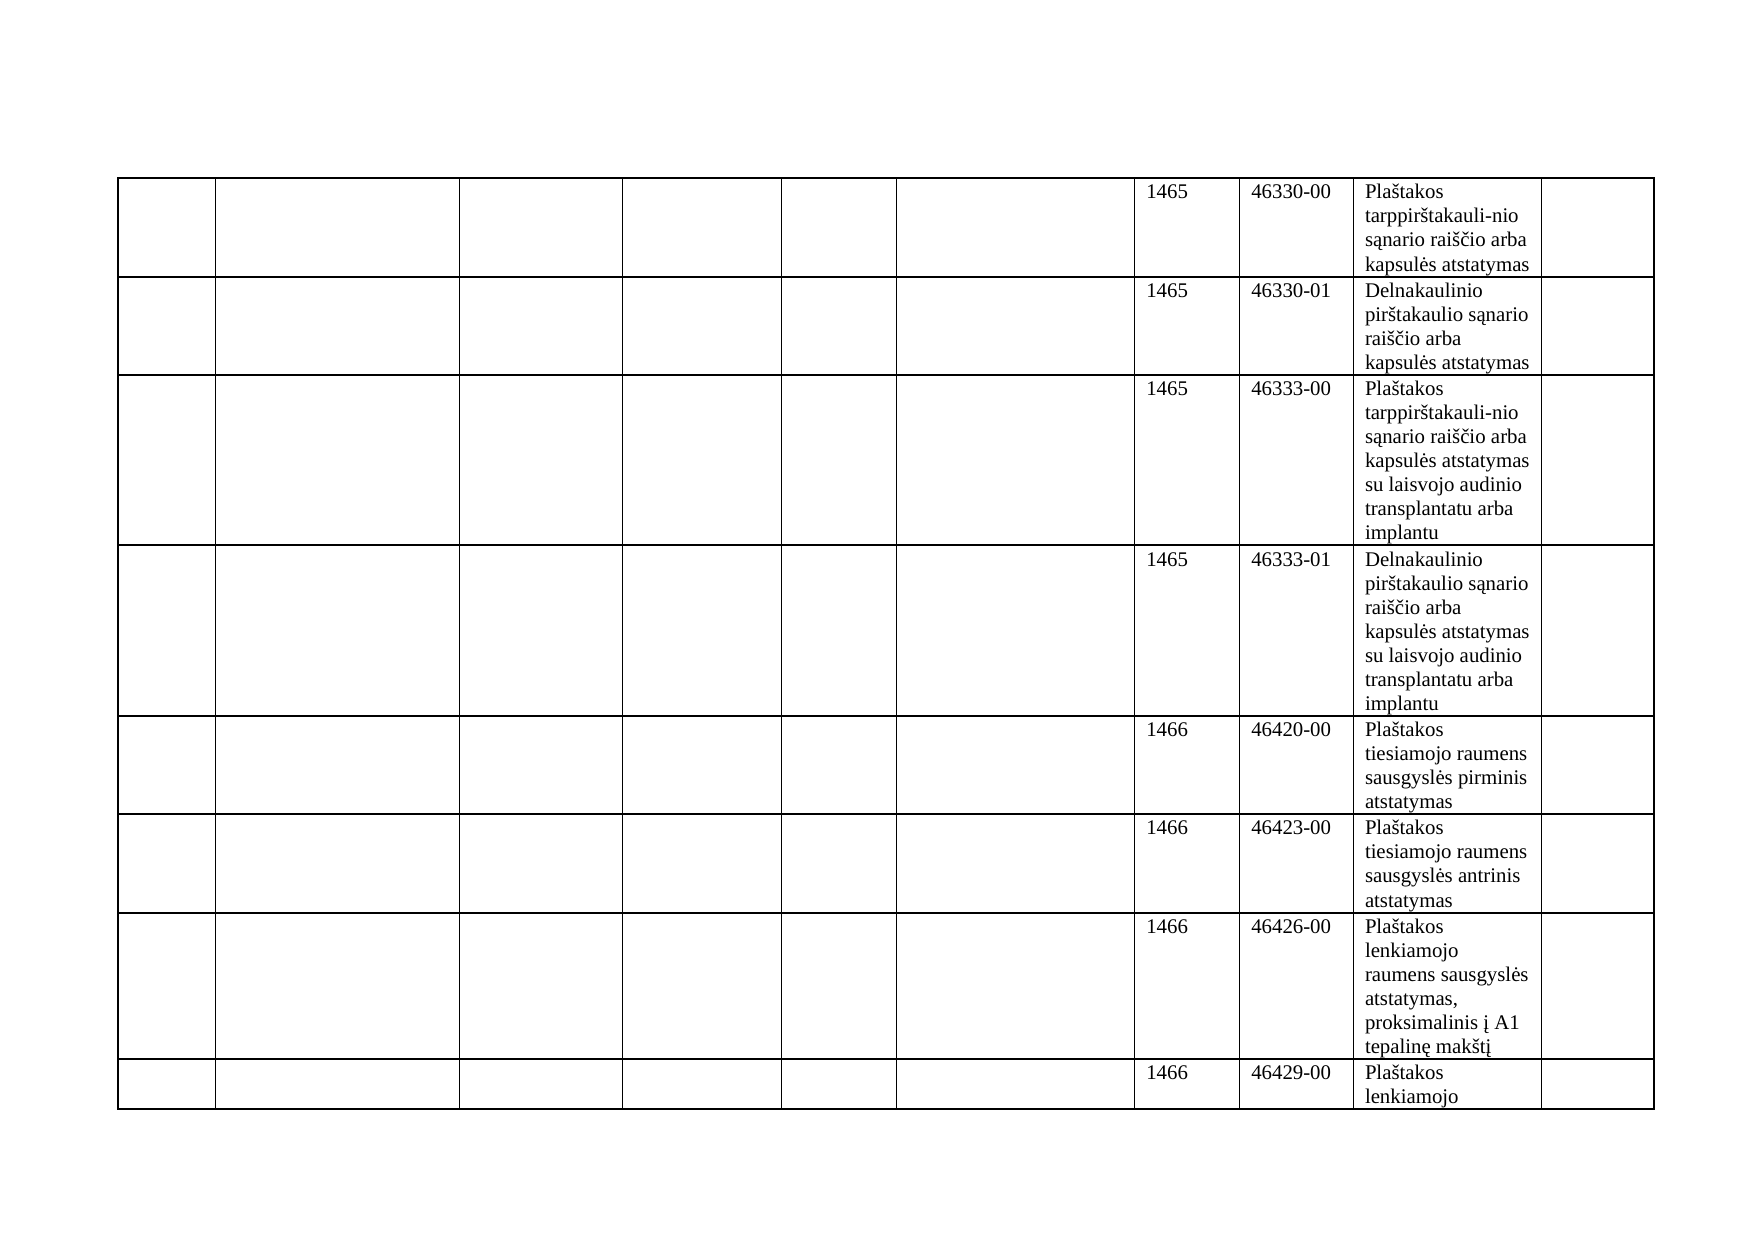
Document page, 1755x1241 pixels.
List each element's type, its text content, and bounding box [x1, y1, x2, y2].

table_cell 46420-00 [1240, 717, 1353, 813]
table_cell [623, 376, 781, 544]
table_cell 46426-00 [1240, 914, 1353, 1058]
table_cell 1465 [1135, 278, 1239, 374]
table_cell [897, 717, 1134, 813]
table_cell [782, 278, 896, 374]
table_cell 1465 [1135, 376, 1239, 544]
table_cell [1542, 1060, 1653, 1108]
table_cell [460, 376, 622, 544]
table_cell [119, 179, 215, 276]
table_cell [460, 1060, 622, 1108]
table_cell 46333-01 [1240, 546, 1353, 715]
table_cell [623, 278, 781, 374]
table_cell [216, 179, 459, 276]
table_cell [1542, 546, 1653, 715]
table_cell [216, 1060, 459, 1108]
table_cell 46330-00 [1240, 179, 1353, 276]
table_cell 1465 [1135, 546, 1239, 715]
table_cell [623, 546, 781, 715]
table_cell [623, 717, 781, 813]
table_cell [216, 815, 459, 912]
table_cell [460, 914, 622, 1058]
table_cell [1542, 914, 1653, 1058]
table_cell [623, 1060, 781, 1108]
table_cell [897, 546, 1134, 715]
table_cell 46429-00 [1240, 1060, 1353, 1108]
table_cell [782, 717, 896, 813]
table_cell [119, 278, 215, 374]
table_cell [460, 815, 622, 912]
table_cell [119, 546, 215, 715]
table_cell [460, 546, 622, 715]
table_cell [623, 179, 781, 276]
table_cell 1465 [1135, 179, 1239, 276]
table_cell 1466 [1135, 717, 1239, 813]
table_cell [216, 717, 459, 813]
table_cell [1542, 815, 1653, 912]
table_cell [782, 1060, 896, 1108]
table_cell Plaštakos tiesiamojo raumens sausgyslės antrinis atstatymas [1354, 815, 1541, 912]
table_cell [119, 914, 215, 1058]
table_cell Delnakaulinio pirštakaulio sąnario raiščio arba kapsulės atstatymas [1354, 278, 1541, 374]
table_cell Plaštakos tiesiamojo raumens sausgyslės pirminis atstatymas [1354, 717, 1541, 813]
table_cell Plaštakos lenkiamojo raumens sausgyslės atstatymas, proksimalinis į A1 tepalinę makštį [1354, 914, 1541, 1058]
table_cell [782, 376, 896, 544]
table_cell 46330-01 [1240, 278, 1353, 374]
table_cell [782, 914, 896, 1058]
table_cell Delnakaulinio pirštakaulio sąnario raiščio arba kapsulės atstatymas su laisvojo audinio transplantatu arba implantu [1354, 546, 1541, 715]
table_cell 1466 [1135, 815, 1239, 912]
table_cell [1542, 179, 1653, 276]
table_cell [460, 179, 622, 276]
table_cell [897, 815, 1134, 912]
table_cell [119, 376, 215, 544]
table_cell [897, 1060, 1134, 1108]
table_cell [623, 815, 781, 912]
table_cell Plaštakos tarppirštakauli-nio sąnario raiščio arba kapsulės atstatymas [1354, 179, 1541, 276]
table_cell [119, 717, 215, 813]
table_cell Plaštakos lenkiamojo [1354, 1060, 1541, 1108]
table_cell [119, 1060, 215, 1108]
table_cell 46333-00 [1240, 376, 1353, 544]
table_cell [897, 278, 1134, 374]
table_cell 46423-00 [1240, 815, 1353, 912]
table_cell [119, 815, 215, 912]
table_cell [782, 546, 896, 715]
table_cell [460, 278, 622, 374]
table_cell Plaštakos tarppirštakauli-nio sąnario raiščio arba kapsulės atstatymas su laisvojo audinio transplantatu arba implantu [1354, 376, 1541, 544]
table_cell [897, 914, 1134, 1058]
table_cell 1466 [1135, 1060, 1239, 1108]
table_cell [897, 179, 1134, 276]
table_cell [216, 546, 459, 715]
table_cell [460, 717, 622, 813]
table_cell [623, 914, 781, 1058]
table_cell [782, 179, 896, 276]
table_cell [1542, 717, 1653, 813]
table_cell [216, 914, 459, 1058]
table_cell [782, 815, 896, 912]
table_cell [1542, 376, 1653, 544]
table_cell [897, 376, 1134, 544]
table_cell [216, 376, 459, 544]
table_cell [216, 278, 459, 374]
table_cell [1542, 278, 1653, 374]
table_cell 1466 [1135, 914, 1239, 1058]
